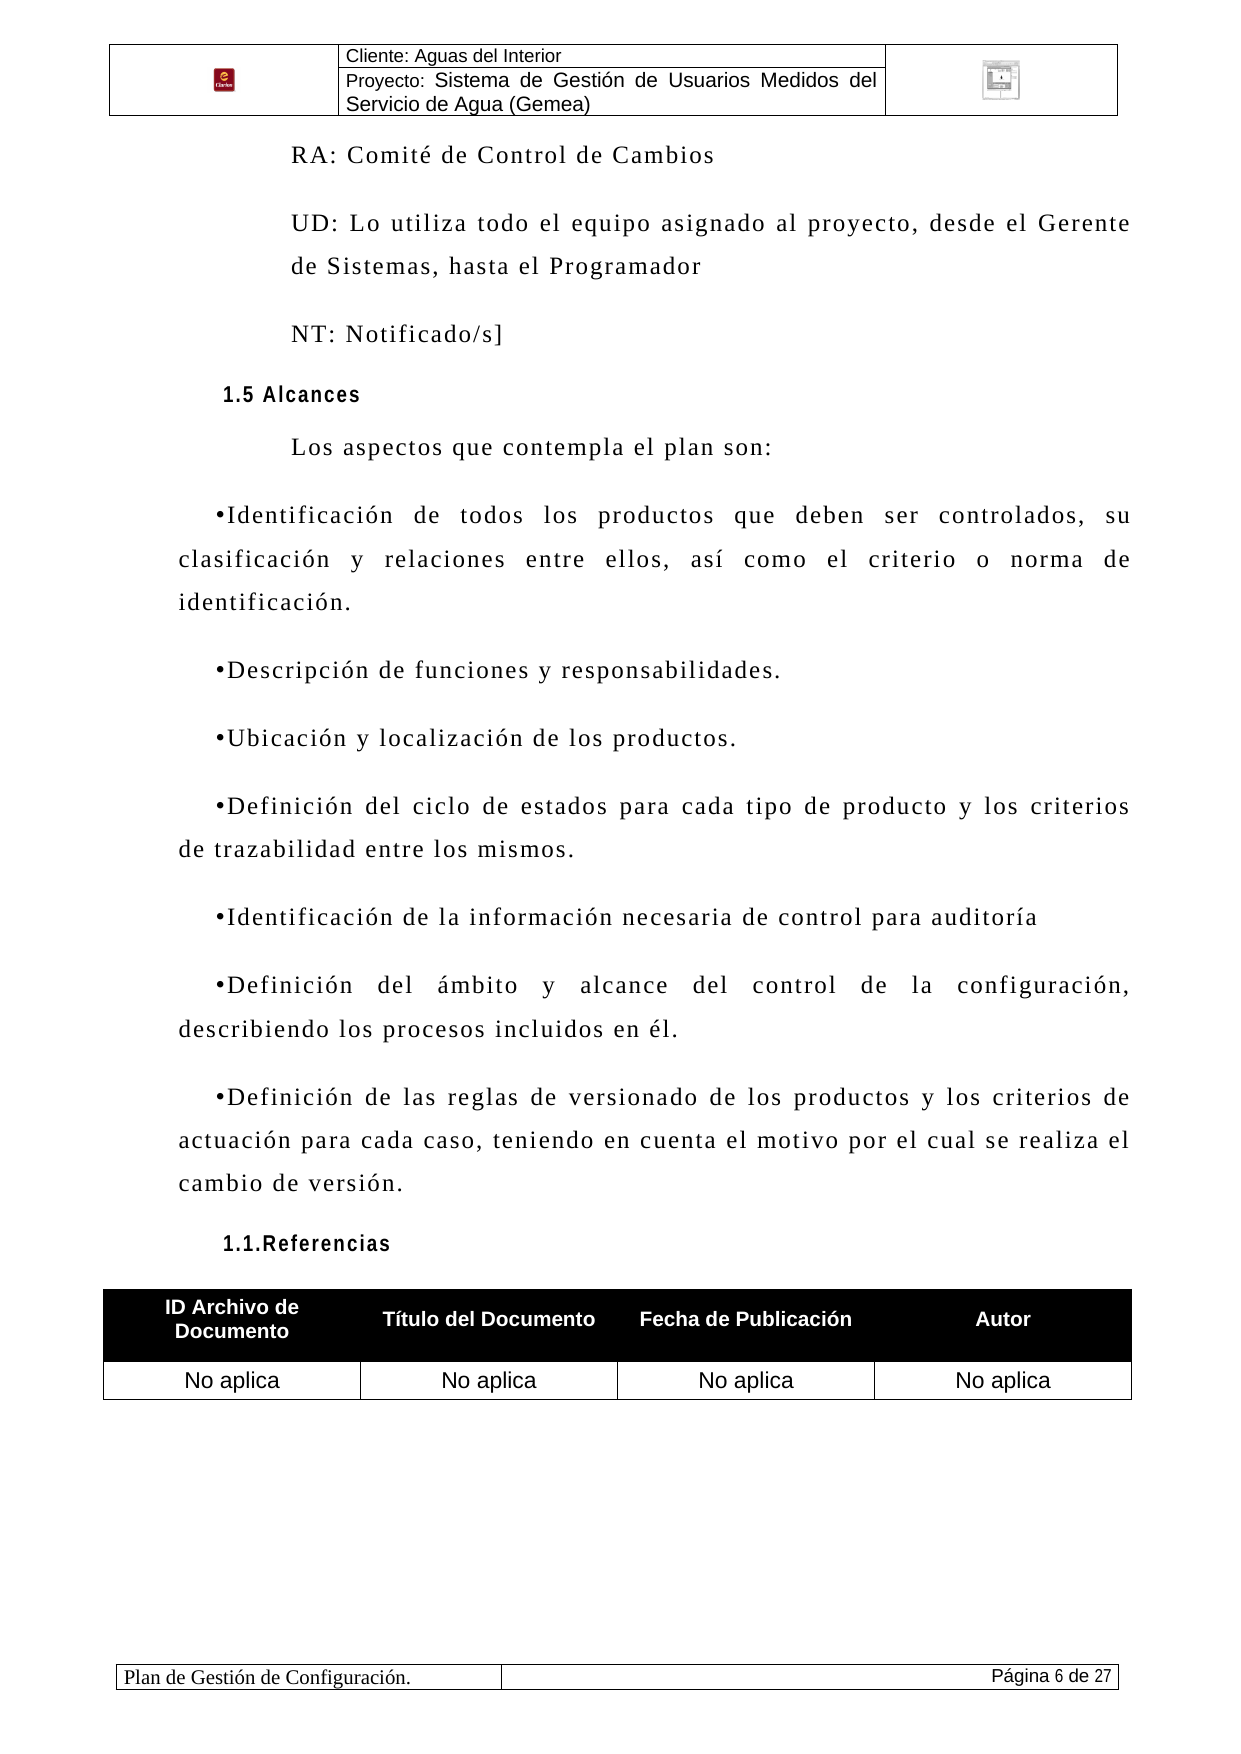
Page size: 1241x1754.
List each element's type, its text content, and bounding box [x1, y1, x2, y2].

table_cell No aplica [618, 1362, 874, 1399]
list Ubicación y localización de los productos. [178, 723, 1131, 752]
table_header ID Archivo de Documento [104, 1290, 360, 1361]
list UD: Lo utiliza todo el equipo asignado al proyecto, desde el Gerente de Sistemas, hasta el Programador [253, 208, 1131, 280]
list Definición de las reglas de versionado de los productos y los criterios de actuación para cada caso, teniendo en cuenta el motivo por el cual se realiza el cambio de versión. [178, 1082, 1131, 1197]
table_header Autor [875, 1290, 1131, 1361]
list Descripción de funciones y responsabilidades. [178, 655, 1131, 684]
subtitle Alcances [216, 381, 1131, 407]
table_header Título del Documento [361, 1290, 617, 1361]
picture [207, 67, 241, 93]
table_cell No aplica [104, 1362, 360, 1399]
table_cell No aplica [875, 1362, 1131, 1399]
table_header Fecha de Publicación [618, 1290, 874, 1361]
list Los aspectos que contempla el plan son: [253, 432, 1131, 461]
list Identificación de todos los productos que deben ser controlados, su clasificación y relaciones entre ellos, así como el criterio o norma de identificación. [178, 501, 1131, 616]
subtitle Referencias [216, 1230, 1131, 1256]
list Definición del ciclo de estados para cada tipo de producto y los criterios de trazabilidad entre los mismos. [178, 791, 1131, 863]
list NT: Notificado/s] [253, 319, 1131, 348]
list Definición del ámbito y alcance del control de la configuración, describiendo los procesos incluidos en él. [178, 971, 1131, 1042]
list Identificación de la información necesaria de control para auditoría [178, 902, 1131, 931]
list RA: Comité de Control de Cambios [253, 140, 1131, 169]
table_cell No aplica [361, 1362, 617, 1399]
